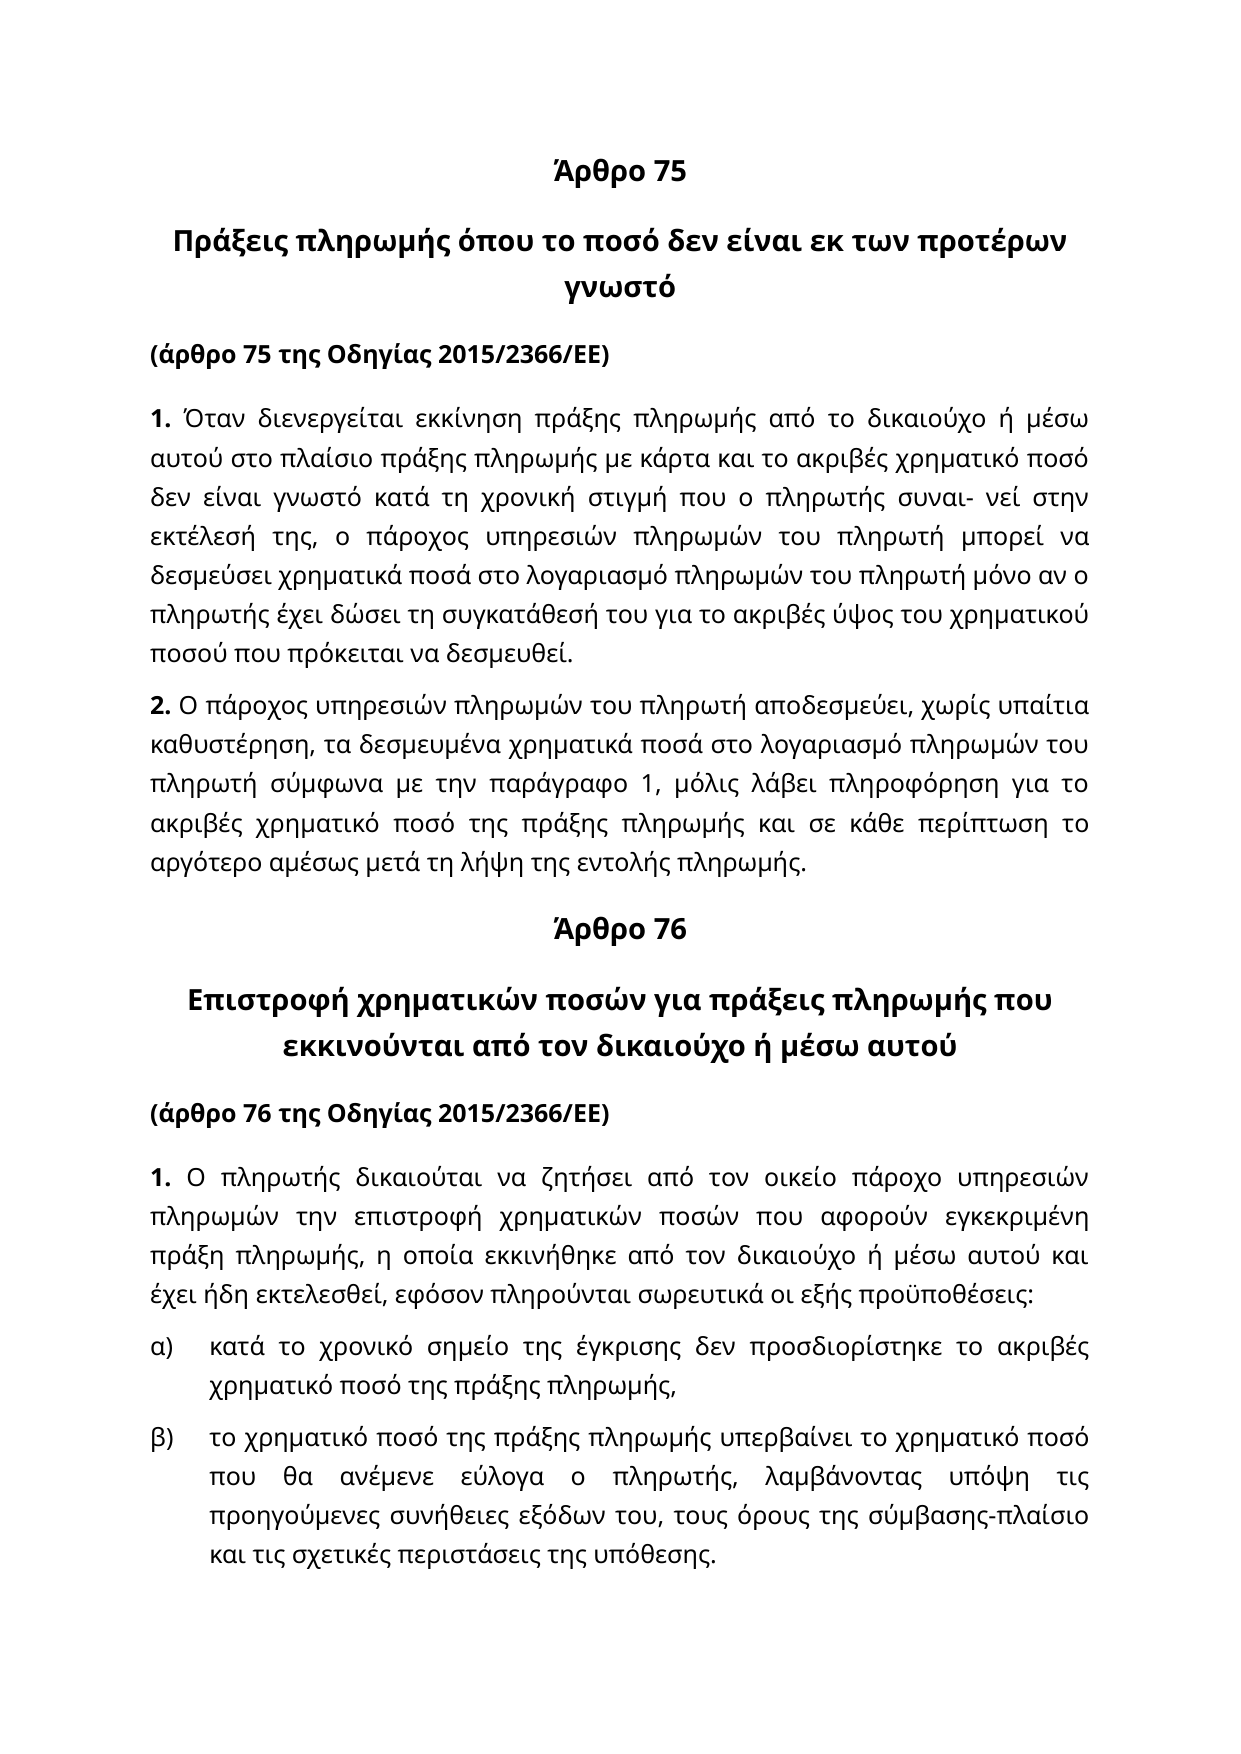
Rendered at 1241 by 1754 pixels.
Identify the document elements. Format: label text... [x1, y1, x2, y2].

text (άρθρο 76 της Οδηγίας 2015/2366/ΕΕ) [150, 1095, 1090, 1129]
text 1. Όταν διενεργείται εκκίνηση πράξης πληρωμής από το δικαιούχο ή μέσω αυτού στο πλαίσιο πράξης πληρωμής με κάρτα και το ακριβές χρηματικό ποσό δεν είναι γνωστό κατά τη χρονική στιγμή που ο πληρωτής συναι- νεί στην εκτέλεσή της, ο πάροχος υπηρεσιών πληρωμών του πληρωτή μπορεί να δεσμεύσει χρηματικά ποσά στο λογαριασμό πληρωμών του πληρωτή μόνο αν ο πληρωτής έχει δώσει τη συγκατάθεσή του για το ακριβές ύψος του χρηματικού ποσού που πρόκειται να δεσμευθεί. [150, 401, 1090, 670]
subtitle Άρθρο 76 [150, 908, 1090, 948]
subtitle Άρθρο 75 [150, 150, 1090, 190]
list α) κατά το χρονικό σημείο της έγκρισης δεν προσδιορίστηκε το ακριβές χρηματικό ποσό της πράξης πληρωμής, [150, 1329, 1090, 1402]
subtitle Πράξεις πληρωμής όπου το ποσό δεν είναι εκ των προτέρων γνωστό [150, 221, 1090, 306]
list β) το χρηματικό ποσό της πράξης πληρωμής υπερβαίνει το χρηματικό ποσό που θα ανέμενε εύλογα ο πληρωτής, λαμβάνοντας υπόψη τις προηγούμενες συνήθειες εξόδων του, τους όρους της σύμβασης-πλαίσιο και τις σχετικές περιστάσεις της υπόθεσης. [150, 1419, 1090, 1571]
subtitle Επιστροφή χρηματικών ποσών για πράξεις πληρωμής που εκκινούνται από τον δικαιούχο ή μέσω αυτού [150, 979, 1090, 1064]
text 1. Ο πληρωτής δικαιούται να ζητήσει από τον οικείο πάροχο υπηρεσιών πληρωμών την επιστροφή χρηματικών ποσών που αφορούν εγκεκριμένη πράξη πληρωμής, η οποία εκκινήθηκε από τον δικαιούχο ή μέσω αυτού και έχει ήδη εκτελεσθεί, εφόσον πληρούνται σωρευτικά οι εξής προϋποθέσεις: [150, 1159, 1090, 1311]
text (άρθρο 75 της Οδηγίας 2015/2366/ΕΕ) [150, 337, 1090, 371]
text 2. Ο πάροχος υπηρεσιών πληρωμών του πληρωτή αποδεσμεύει, χωρίς υπαίτια καθυστέρηση, τα δεσμευμένα χρηματικά ποσά στο λογαριασμό πληρωμών του πληρωτή σύμφωνα με την παράγραφο 1, μόλις λάβει πληροφόρηση για το ακριβές χρηματικό ποσό της πράξης πληρωμής και σε κάθε περίπτωση το αργότερο αμέσως μετά τη λήψη της εντολής πληρωμής. [150, 688, 1090, 878]
